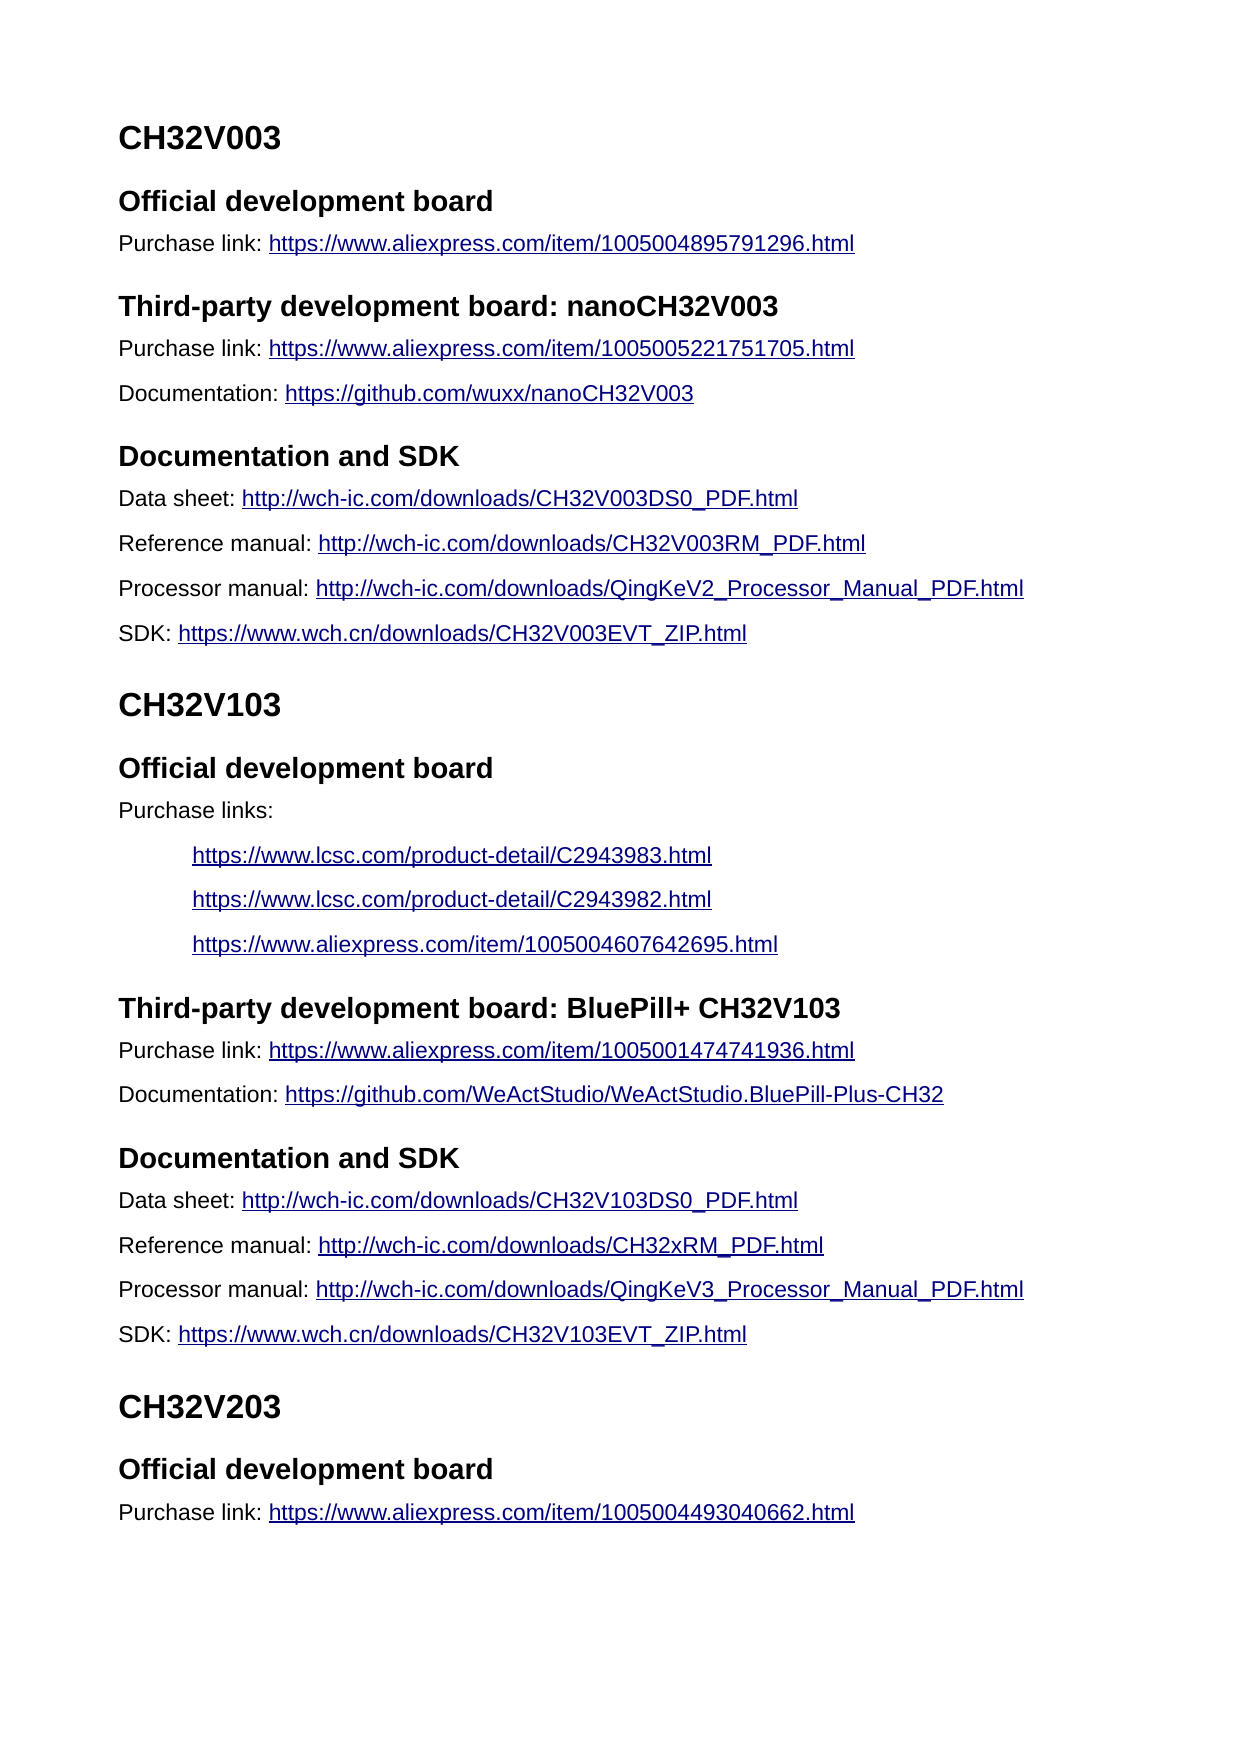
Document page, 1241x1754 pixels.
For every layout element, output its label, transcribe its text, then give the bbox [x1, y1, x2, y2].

text Purchase links: [118, 797, 1122, 823]
subtitle Official development board [118, 1452, 1122, 1486]
text https://www.lcsc.com/product-detail/C2943983.html [192, 842, 1122, 868]
text Purchase link: https://www.aliexpress.com/item/1005004895791296.html [118, 230, 1122, 256]
text Documentation: https://github.com/WeActStudio/WeActStudio.BluePill-Plus-CH32 [118, 1081, 1122, 1108]
subtitle Documentation and SDK [118, 439, 1122, 473]
text Documentation: https://github.com/wuxx/nanoCH32V003 [118, 380, 1122, 406]
text Purchase link: https://www.aliexpress.com/item/1005005221751705.html [118, 335, 1122, 361]
text Reference manual: http://wch-ic.com/downloads/CH32xRM_PDF.html [118, 1232, 1122, 1258]
text Data sheet: http://wch-ic.com/downloads/CH32V003DS0_PDF.html [118, 485, 1122, 512]
text SDK: https://www.wch.cn/downloads/CH32V103EVT_ZIP.html [118, 1321, 1122, 1348]
subtitle Third-party development board: BluePill+ CH32V103 [118, 991, 1122, 1024]
text Purchase link: https://www.aliexpress.com/item/1005001474741936.html [118, 1037, 1122, 1063]
subtitle CH32V203 [118, 1387, 1122, 1425]
text Data sheet: http://wch-ic.com/downloads/CH32V103DS0_PDF.html [118, 1187, 1122, 1213]
text https://www.aliexpress.com/item/1005004607642695.html [192, 931, 1122, 958]
text Processor manual: http://wch-ic.com/downloads/QingKeV3_Processor_Manual_PDF.html [118, 1276, 1122, 1303]
text Reference manual: http://wch-ic.com/downloads/CH32V003RM_PDF.html [118, 530, 1122, 556]
subtitle Official development board [118, 751, 1122, 784]
subtitle Third-party development board: nanoCH32V003 [118, 289, 1122, 323]
text Processor manual: http://wch-ic.com/downloads/QingKeV2_Processor_Manual_PDF.html [118, 575, 1122, 601]
subtitle CH32V003 [118, 118, 1122, 157]
text Purchase link: https://www.aliexpress.com/item/1005004493040662.html [118, 1498, 1122, 1525]
subtitle CH32V103 [118, 685, 1122, 724]
text https://www.lcsc.com/product-detail/C2943982.html [192, 886, 1122, 913]
text SDK: https://www.wch.cn/downloads/CH32V003EVT_ZIP.html [118, 620, 1122, 646]
subtitle Official development board [118, 184, 1122, 217]
subtitle Documentation and SDK [118, 1141, 1122, 1174]
